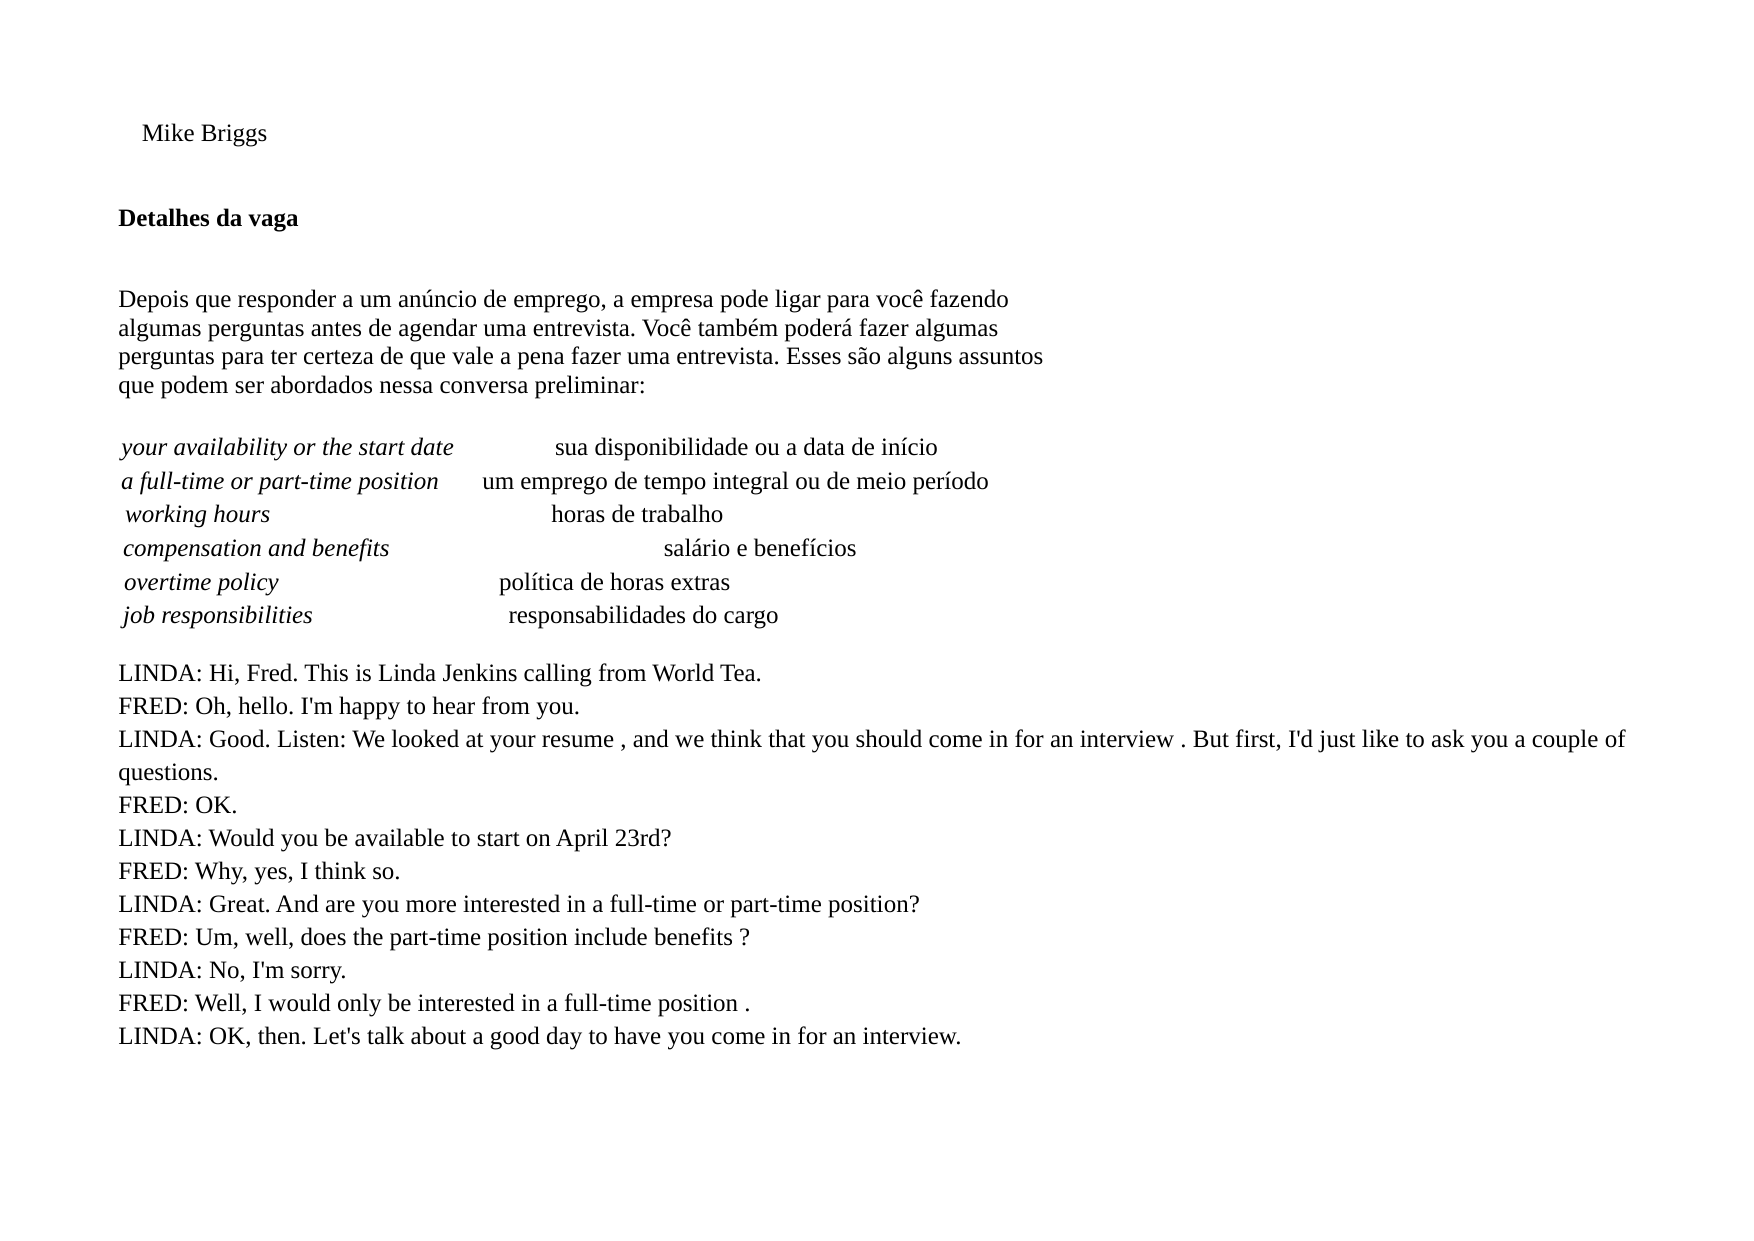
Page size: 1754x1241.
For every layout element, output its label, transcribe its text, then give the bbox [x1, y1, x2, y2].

table_cell [125, 528, 1056, 533]
table_header [118, 533, 123, 562]
table_header salário e benefícios [664, 533, 1056, 562]
table_cell [121, 461, 1056, 466]
table_header Depois que responder a um anúncio de emprego, a empresa pode ligar para você fazendo algumas perguntas antes de agendar uma entrevista. Você também poderá fazer algumas perguntas para ter certeza de que vale a pena fazer uma entrevista. Esses são alguns assuntos que podem ser abordados nessa conversa preliminar: [118, 284, 1056, 428]
table_header política de horas extras [499, 567, 1056, 595]
table_header responsabilidades do cargo [508, 600, 1056, 629]
table_header [118, 500, 125, 528]
table_header your availability or the start date [121, 433, 555, 461]
table_cell [123, 562, 1056, 567]
text Detalhes da vaga [118, 203, 1636, 265]
table_header um emprego de tempo integral ou de meio período [482, 466, 1056, 495]
table_cell [587, 428, 1056, 432]
table_header overtime policy [124, 567, 499, 595]
text Mike Briggs [142, 118, 1612, 147]
table_cell [121, 495, 1056, 499]
table_header working hours [125, 500, 551, 528]
table_header horas de trabalho [551, 500, 1056, 528]
text LINDA: Hi, Fred. This is Linda Jenkins calling from World Tea. FRED: Oh, hello. I'm happy to hear from you. LINDA: Good. Listen: We looked at your resume , and we think that you should come in for an interview . But first, I'd just like to ask you a couple of questions. FRED: OK. LINDA: Would you be available to start on April 23rd? FRED: Why, yes, I think so. LINDA: Great. And are you more interested in a full-time or part-time position? FRED: Um, well, does the part-time position include benefits ? LINDA: No, I'm sorry. FRED: Well, I would only be interested in a full-time position . LINDA: OK, then. Let's talk about a good day to have you come in for an interview. [118, 658, 1636, 1050]
table_header a full-time or part-time position [121, 466, 482, 495]
table_header sua disponibilidade ou a data de início [555, 433, 1056, 461]
table_header job responsibilities [123, 600, 508, 629]
table_cell [124, 595, 1056, 600]
table_cell [118, 428, 587, 432]
table_header [118, 600, 123, 629]
table_header [118, 567, 124, 595]
table_header compensation and benefits [123, 533, 663, 562]
